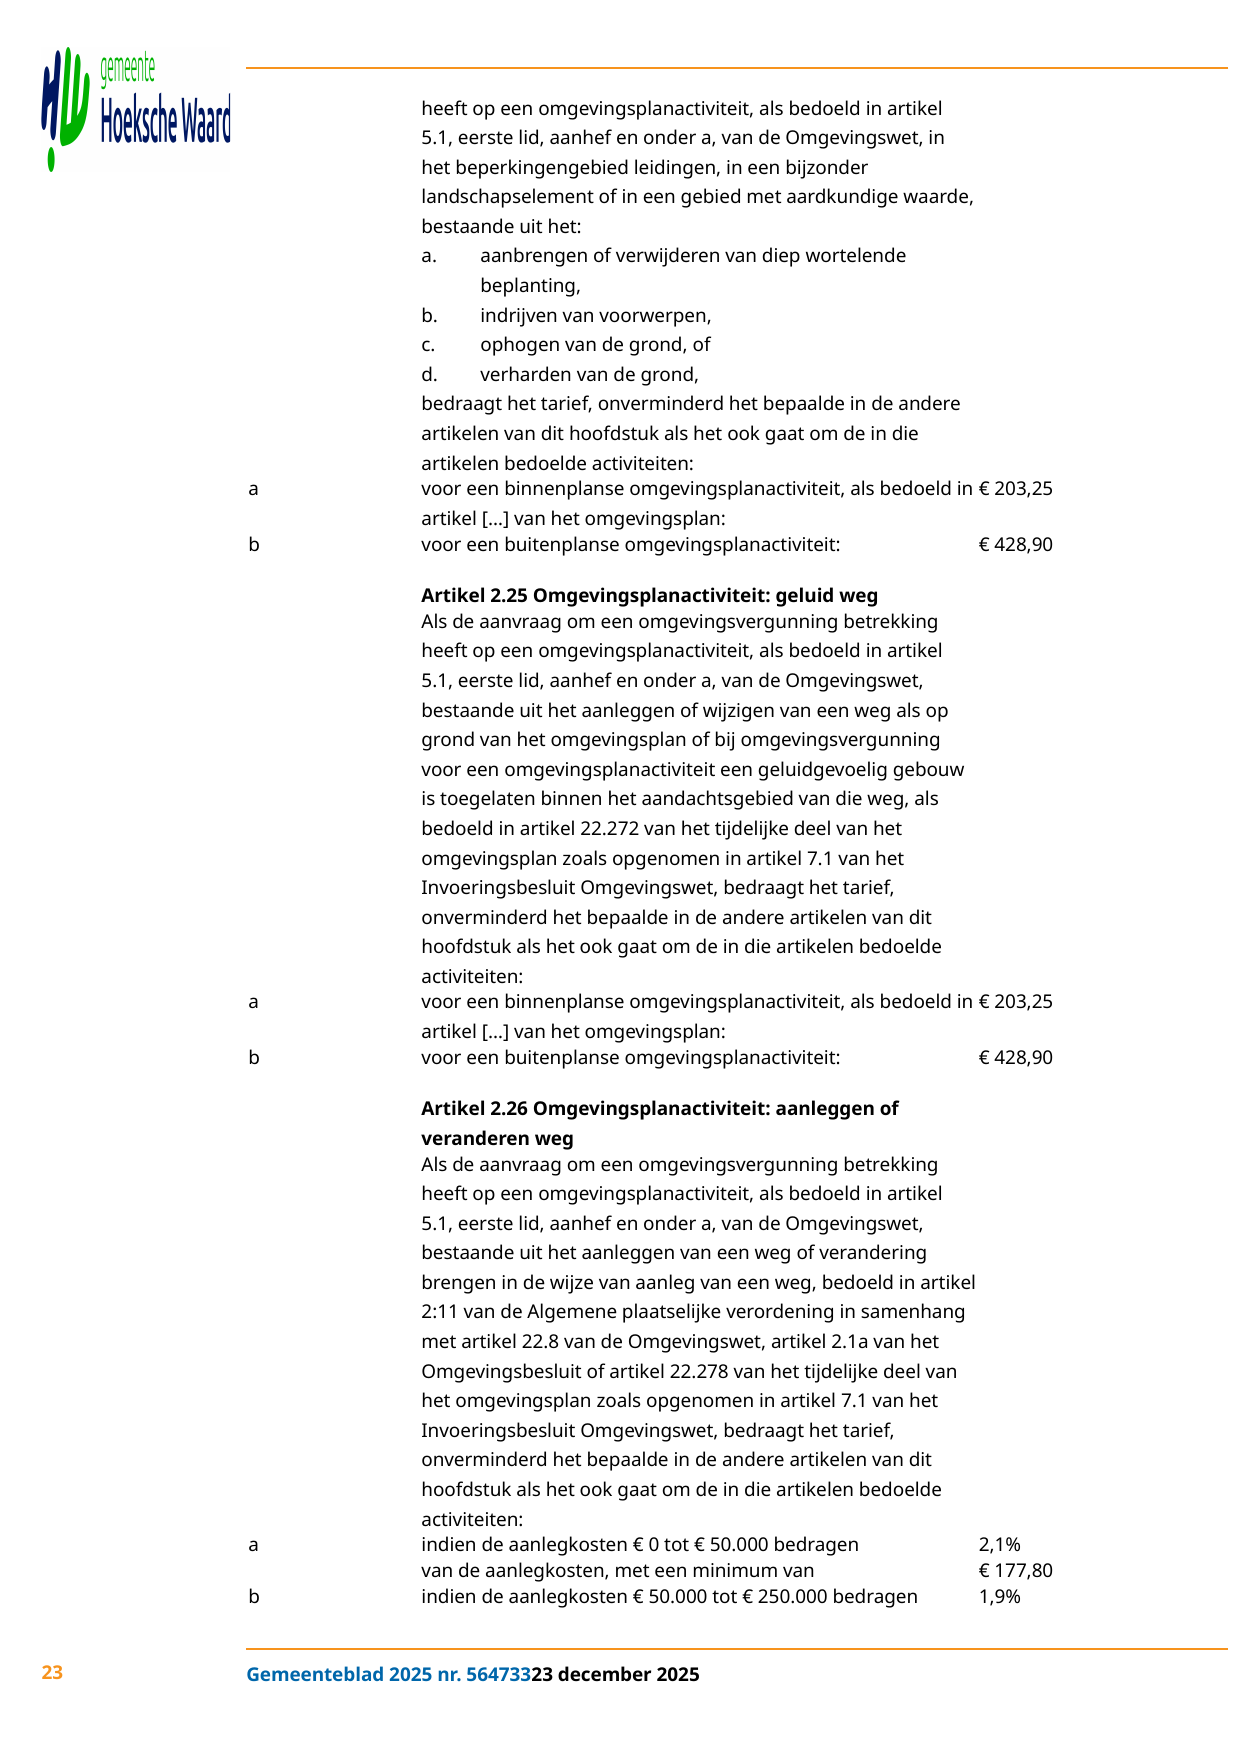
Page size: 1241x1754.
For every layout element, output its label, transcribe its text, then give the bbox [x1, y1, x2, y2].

table_cell voor een binnenplanse omgevingsplanactiviteit, als bedoeld in artikel […] van het omgevingsplan: [421, 476, 978, 531]
table_cell Als de aanvraag om een omgevingsvergunning betrekking heeft op een omgevingsplanactiviteit, als bedoeld in artikel 5.1, eerste lid, aanhef en onder a, van de Omgevingswet, bestaande uit het aanleggen of wijzigen van een weg als op grond van het omgevingsplan of bij omgevingsvergunning voor een omgevingsplanactiviteit een geluidgevoelig gebouw is toegelaten binnen het aandachtsgebied van die weg, als bedoeld in artikel 22.272 van het tijdelijke deel van het omgevingsplan zoals opgenomen in artikel 7.1 van het Invoeringsbesluit Omgevingswet, bedraagt het tarief, onverminderd het bepaalde in de andere artikelen van dit hoofdstuk als het ook gaat om de in die artikelen bedoelde activiteiten: [421, 608, 978, 989]
table_cell Artikel 2.26 Omgevingsplanactiviteit: aanleggen of veranderen weg [421, 1096, 978, 1151]
table_cell Artikel 2.25 Omgevingsplanactiviteit: geluid weg [421, 582, 978, 608]
table_cell b [248, 1583, 421, 1609]
table_cell a [248, 476, 421, 531]
table_cell indien de aanlegkosten € 0 tot € 50.000 bedragen [421, 1532, 978, 1557]
picture [41, 47, 231, 172]
table_cell van de aanlegkosten, met een minimum van [421, 1557, 978, 1583]
table_cell [421, 1070, 978, 1096]
table_cell [979, 1070, 1152, 1096]
table_cell Als de aanvraag om een omgevingsvergunning betrekking heeft op een omgevingsplanactiviteit, als bedoeld in artikel 5.1, eerste lid, aanhef en onder a, van de Omgevingswet, bestaande uit het aanleggen van een weg of verandering brengen in de wijze van aanleg van een weg, bedoeld in artikel 2:11 van de Algemene plaatselijke verordening in samenhang met artikel 22.8 van de Omgevingswet, artikel 2.1a van het Omgevingsbesluit of artikel 22.278 van het tijdelijke deel van het omgevingsplan zoals opgenomen in artikel 7.1 van het Invoeringsbesluit Omgevingswet, bedraagt het tarief, onverminderd het bepaalde in de andere artikelen van dit hoofdstuk als het ook gaat om de in die artikelen bedoelde activiteiten: [421, 1151, 978, 1532]
table_cell [979, 608, 1152, 989]
table_cell [979, 557, 1152, 582]
table_cell b [248, 1044, 421, 1070]
table_cell voor een binnenplanse omgevingsplanactiviteit, als bedoeld in artikel […] van het omgevingsplan: [421, 989, 978, 1044]
table_cell 2,1% [979, 1532, 1152, 1557]
table_cell heeft op een omgevingsplanactiviteit, als bedoeld in artikel 5.1, eerste lid, aanhef en onder a, van de Omgevingswet, in het beperkingengebied leidingen, in een bijzonder landschapselement of in een gebied met aardkundige waarde, bestaande uit het: aanbrengen of verwijderen van diep wortelende beplanting, indrijven van voorwerpen, ophogen van de grond, of verharden van de grond, bedraagt het tarief, onverminderd het bepaalde in de andere artikelen van dit hoofdstuk als het ook gaat om de in die artikelen bedoelde activiteiten: [421, 95, 978, 476]
table_cell a [248, 989, 421, 1044]
table_cell € 203,25 [979, 989, 1152, 1044]
table_cell indien de aanlegkosten € 50.000 tot € 250.000 bedragen [421, 1583, 978, 1609]
table_cell [979, 582, 1152, 608]
table_cell voor een buitenplanse omgevingsplanactiviteit: [421, 1044, 978, 1070]
table_cell [248, 1070, 421, 1096]
table_cell [979, 1151, 1152, 1532]
table_cell [421, 557, 978, 582]
table_cell voor een buitenplanse omgevingsplanactiviteit: [421, 531, 978, 557]
table_cell [248, 582, 421, 608]
table_cell [248, 1096, 421, 1151]
table_cell [248, 1151, 421, 1532]
table_cell b [248, 531, 421, 557]
table_cell € 177,80 [979, 1557, 1152, 1583]
table_cell [248, 1557, 421, 1583]
table_cell € 428,90 [979, 1044, 1152, 1070]
table_cell [979, 95, 1152, 476]
table_cell [248, 608, 421, 989]
table_cell [248, 95, 421, 476]
table_cell [248, 557, 421, 582]
table_cell 1,9% [979, 1583, 1152, 1609]
table_cell € 203,25 [979, 476, 1152, 531]
table_cell € 428,90 [979, 531, 1152, 557]
table_cell a [248, 1532, 421, 1557]
table_cell [979, 1096, 1152, 1151]
